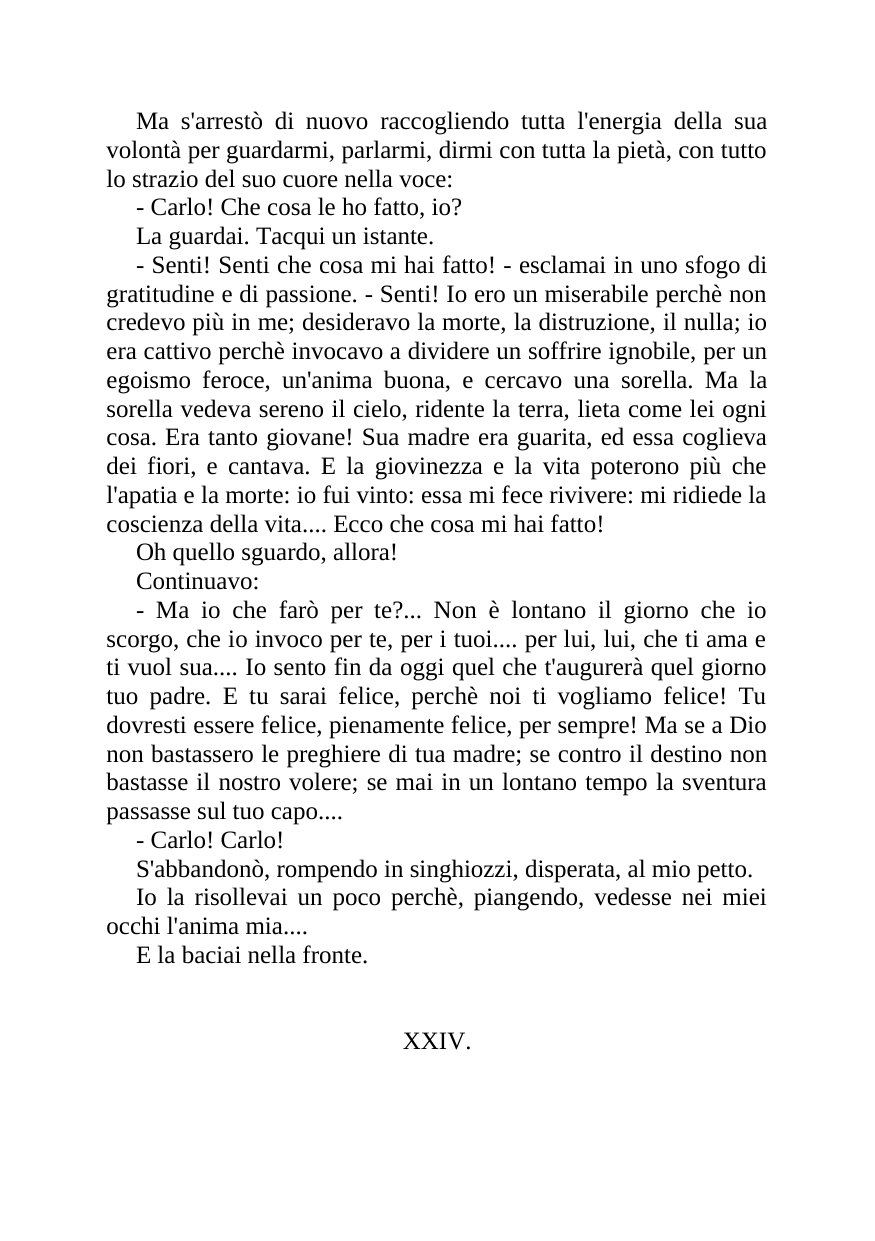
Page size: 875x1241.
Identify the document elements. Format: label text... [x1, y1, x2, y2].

text E la baciai nella fronte. [106, 940, 768, 969]
text Ma s'arrestò di nuovo raccogliendo tutta l'energia della sua volontà per guardarmi, parlarmi, dirmi con tutta la pietà, con tutto lo strazio del suo cuore nella voce: [106, 106, 768, 192]
text - Carlo! Carlo! [106, 825, 768, 854]
text XXIV. [106, 1026, 768, 1055]
text S'abbandonò, rompendo in singhiozzi, disperata, al mio petto. [106, 854, 768, 882]
text Oh quello sguardo, allora! [106, 537, 768, 566]
text - Carlo! Che cosa le ho fatto, io? [106, 192, 768, 221]
text Io la risollevai un poco perchè, piangendo, vedesse nei miei occhi l'anima mia.... [106, 882, 768, 940]
text - Ma io che farò per te?... Non è lontano il giorno che io scorgo, che io invoco per te, per i tuoi.... per lui, lui, che ti ama e ti vuol sua.... Io sento fin da oggi quel che t'augurerà quel giorno tuo padre. E tu sarai felice, perchè noi ti vogliamo felice! Tu dovresti essere felice, pienamente felice, per sempre! Ma se a Dio non bastassero le preghiere di tua madre; se contro il destino non bastasse il nostro volere; se mai in un lontano tempo la sventura passasse sul tuo capo.... [106, 595, 768, 825]
text - Senti! Senti che cosa mi hai fatto! - esclamai in uno sfogo di gratitudine e di passione. - Senti! Io ero un miserabile perchè non credevo più in me; desideravo la morte, la distruzione, il nulla; io era cattivo perchè invocavo a dividere un soffrire ignobile, per un egoismo feroce, un'anima buona, e cercavo una sorella. Ma la sorella vedeva sereno il cielo, ridente la terra, lieta come lei ogni cosa. Era tanto giovane! Sua madre era guarita, ed essa coglieva dei fiori, e cantava. E la giovinezza e la vita poterono più che l'apatia e la morte: io fui vinto: essa mi fece rivivere: mi ridiede la coscienza della vita.... Ecco che cosa mi hai fatto! [106, 250, 768, 537]
text La guardai. Tacqui un istante. [106, 221, 768, 250]
text Continuavo: [106, 566, 768, 595]
